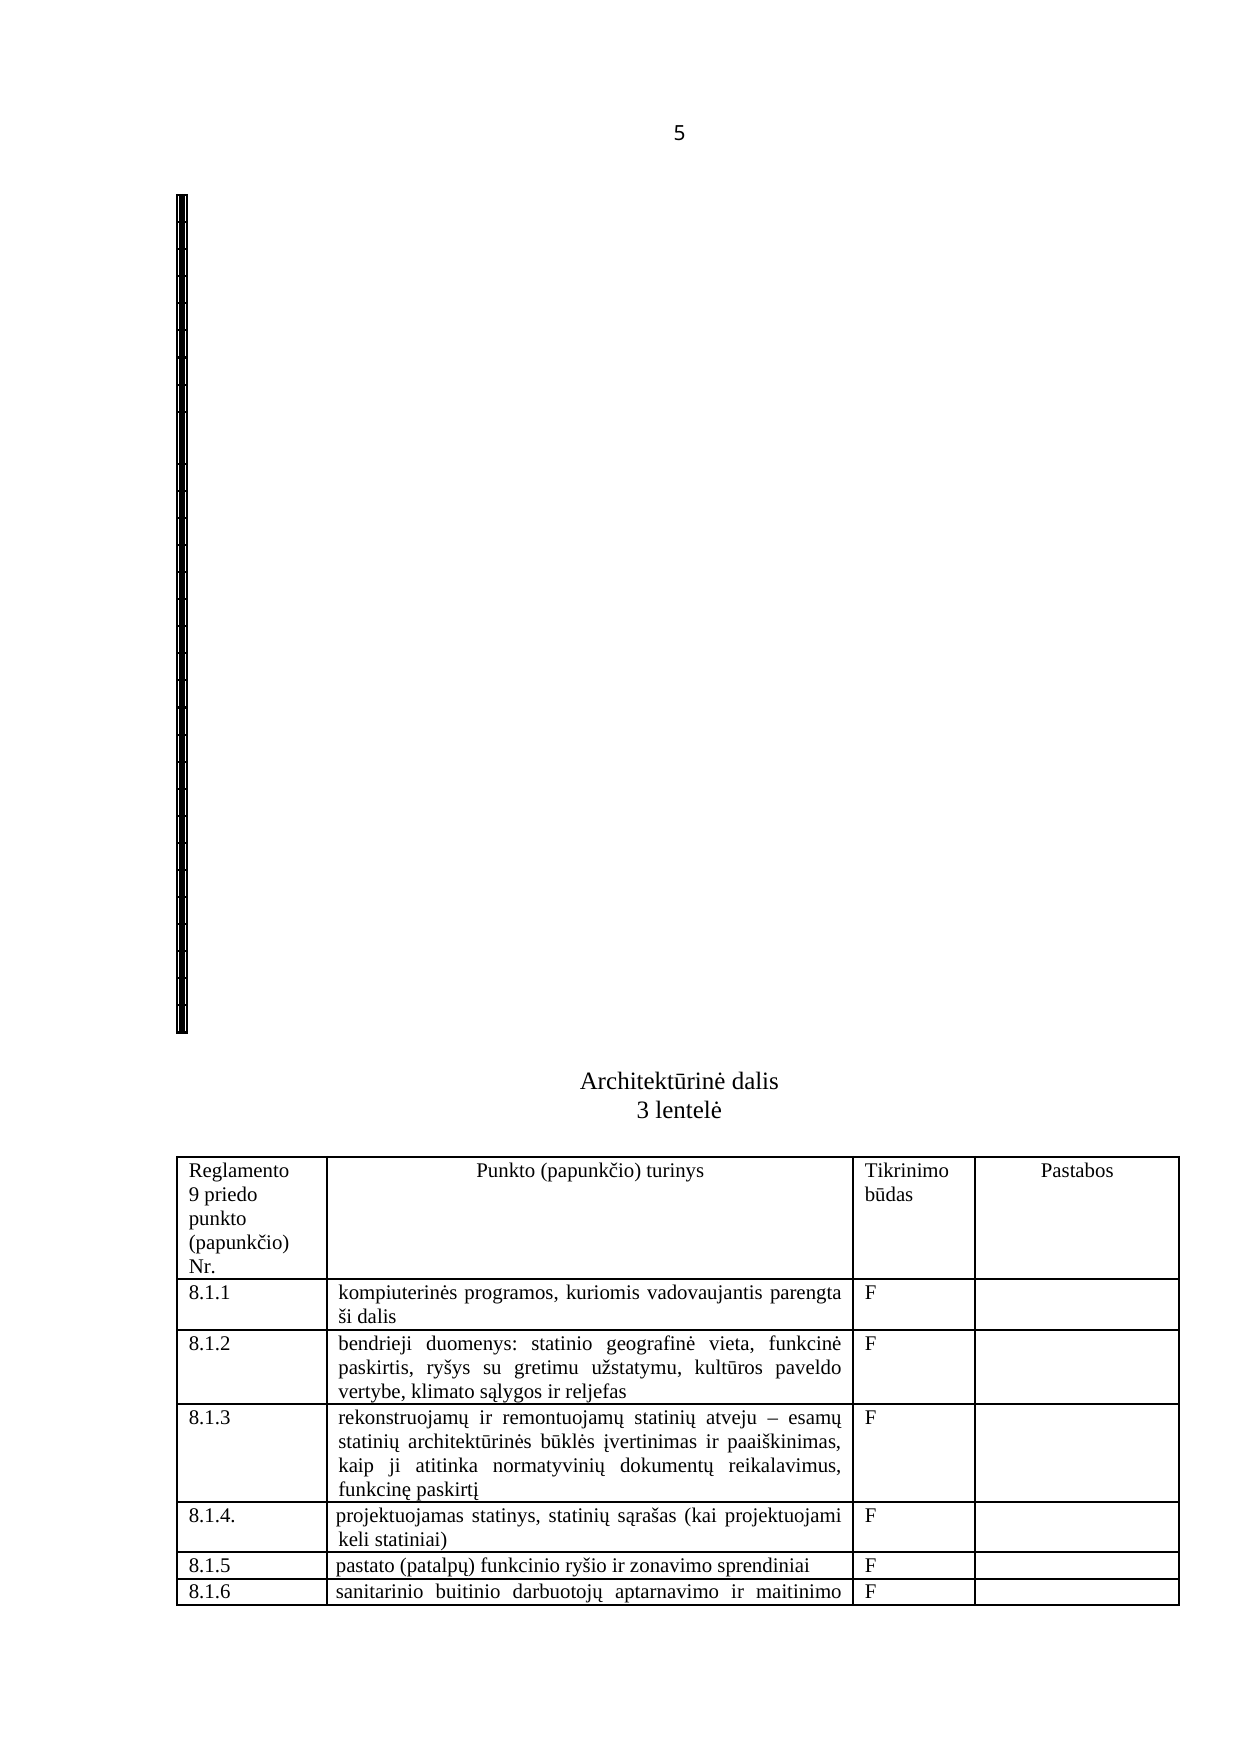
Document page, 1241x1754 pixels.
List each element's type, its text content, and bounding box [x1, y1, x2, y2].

text 3 lentelė [177, 1095, 1181, 1123]
table_cell F [854, 1280, 974, 1328]
table_cell F [854, 1405, 974, 1501]
table_cell bendrieji duomenys: statinio geografinė vieta, funkcinė paskirtis, ryšys su gretimu užstatymu, kultūros paveldo vertybe, klimato sąlygos ir reljefas [328, 1331, 852, 1403]
table_header Reglamento 9 priedo punkto (papunkčio) Nr. [178, 1158, 326, 1278]
table_cell sanitarinio buitinio darbuotojų aptarnavimo ir maitinimo [328, 1580, 852, 1603]
table_cell rekonstruojamų ir remontuojamų statinių atveju – esamų statinių architektūrinės būklės įvertinimas ir paaiškinimas, kaip ji atitinka normatyvinių dokumentų reikalavimus, funkcinę paskirtį [328, 1405, 852, 1501]
table_cell [976, 1331, 1178, 1403]
table_cell [976, 1405, 1178, 1501]
table_cell [976, 1503, 1178, 1551]
table_cell 8.1.3 [178, 1405, 326, 1501]
table_cell F [854, 1553, 974, 1577]
table_header Punkto (papunkčio) turinys [328, 1158, 852, 1278]
table_cell [976, 1280, 1178, 1328]
table_cell F [854, 1331, 974, 1403]
table_cell 8.1.5 [178, 1553, 326, 1577]
table_cell 8.1.2 [178, 1331, 326, 1403]
table_cell 8.1.1 [178, 1280, 326, 1328]
table_cell 8.1.6 [178, 1580, 326, 1603]
table_cell F [854, 1503, 974, 1551]
table_cell kompiuterinės programos, kuriomis vadovaujantis parengta ši dalis [328, 1280, 852, 1328]
table_header Tikrinimo būdas [854, 1158, 974, 1278]
table_cell projektuojamas statinys, statinių sąrašas (kai projektuojami keli statiniai) [328, 1503, 852, 1551]
table_cell [976, 1553, 1178, 1577]
table_cell [976, 1580, 1178, 1603]
table_header Pastabos [976, 1158, 1178, 1278]
text Architektūrinė dalis [177, 1066, 1181, 1095]
table_cell pastato (patalpų) funkcinio ryšio ir zonavimo sprendiniai [328, 1553, 852, 1577]
table_cell F [854, 1580, 974, 1603]
table_cell 8.1.4. [178, 1503, 326, 1551]
